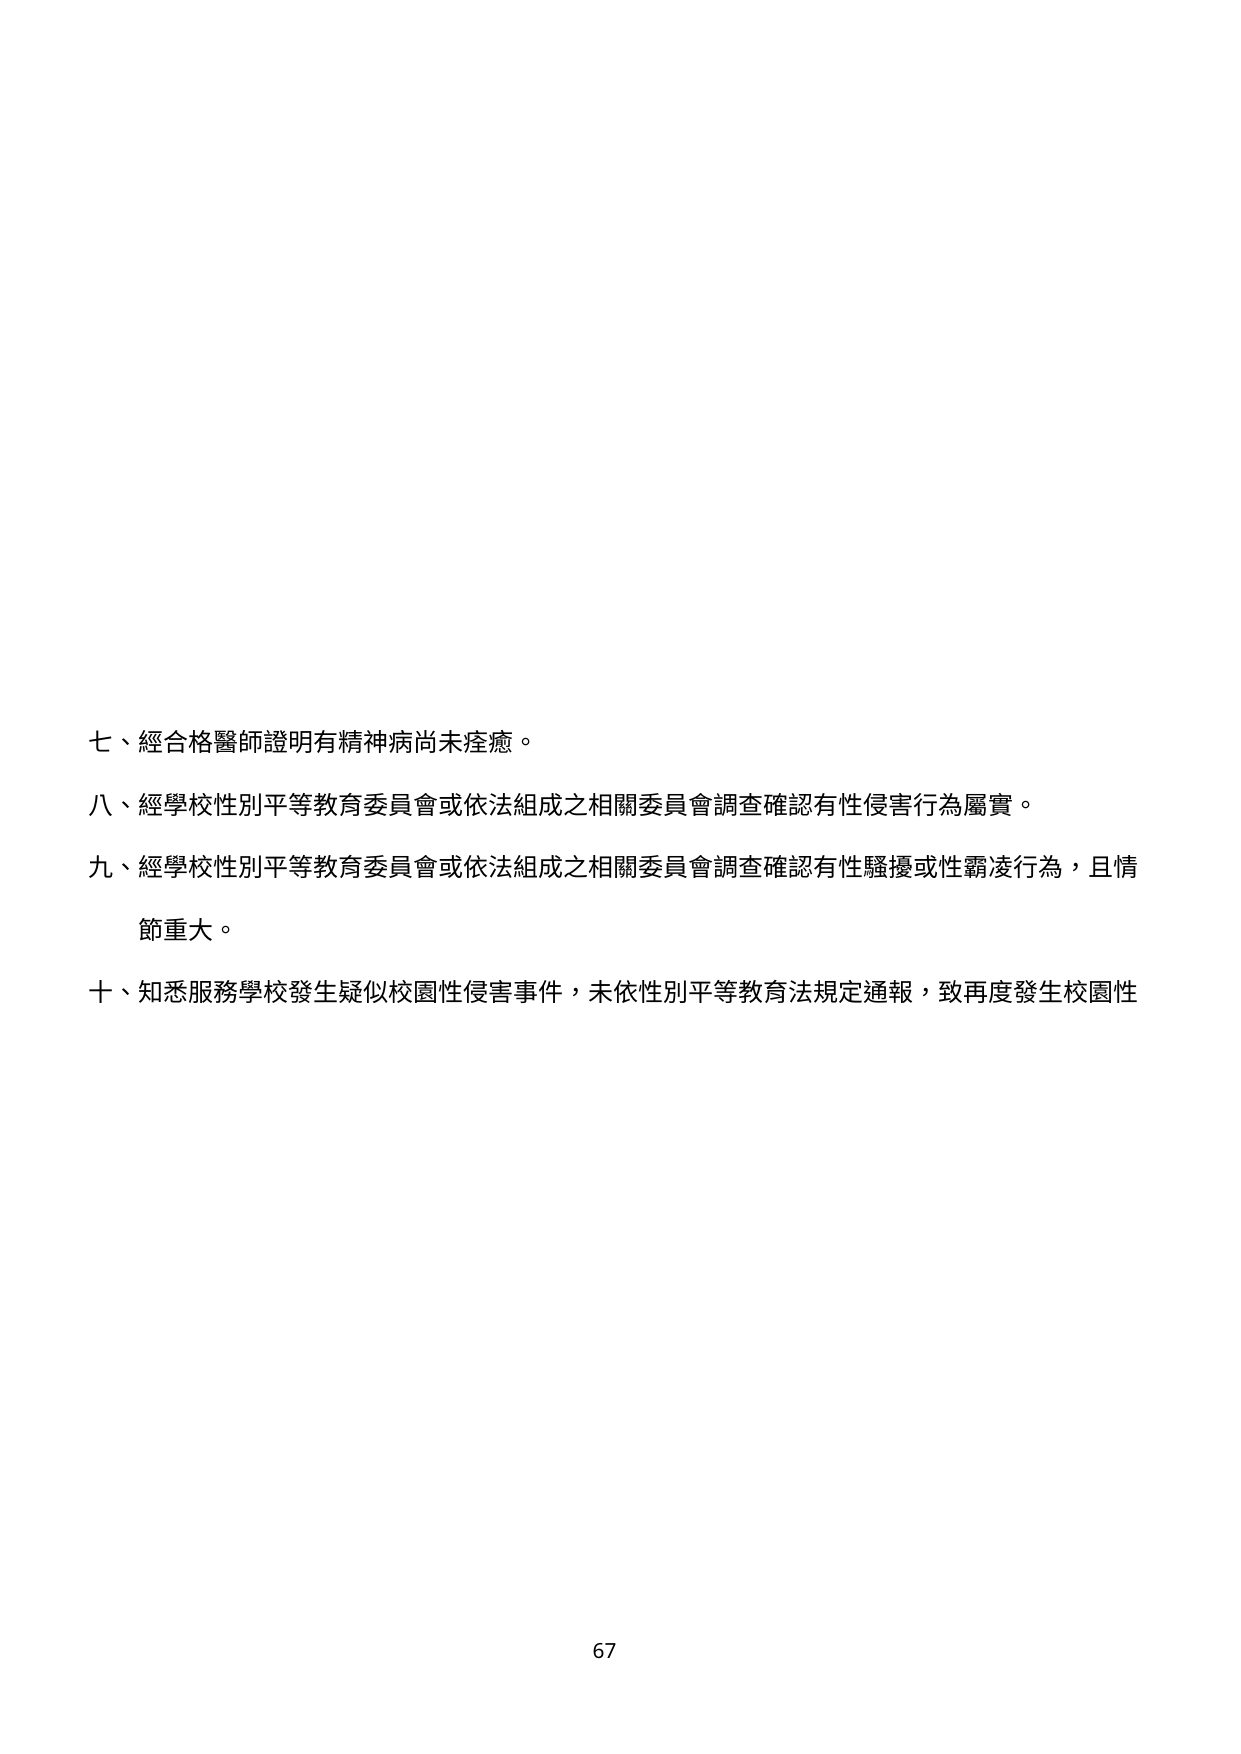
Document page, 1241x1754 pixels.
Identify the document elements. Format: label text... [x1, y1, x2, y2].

text 節重大。 [89, 887, 1157, 949]
text 十、知悉服務學校發生疑似校園性侵害事件，未依性別平等教育法規定通報，致再度發生校園性 [89, 949, 1157, 1012]
text 九、經學校性別平等教育委員會或依法組成之相關委員會調查確認有性騷擾或性霸凌行為，且情 [89, 824, 1157, 887]
text 七、經合格醫師證明有精神病尚未痊癒。 [89, 699, 1157, 762]
text 八、經學校性別平等教育委員會或依法組成之相關委員會調查確認有性侵害行為屬實。 [89, 762, 1157, 824]
